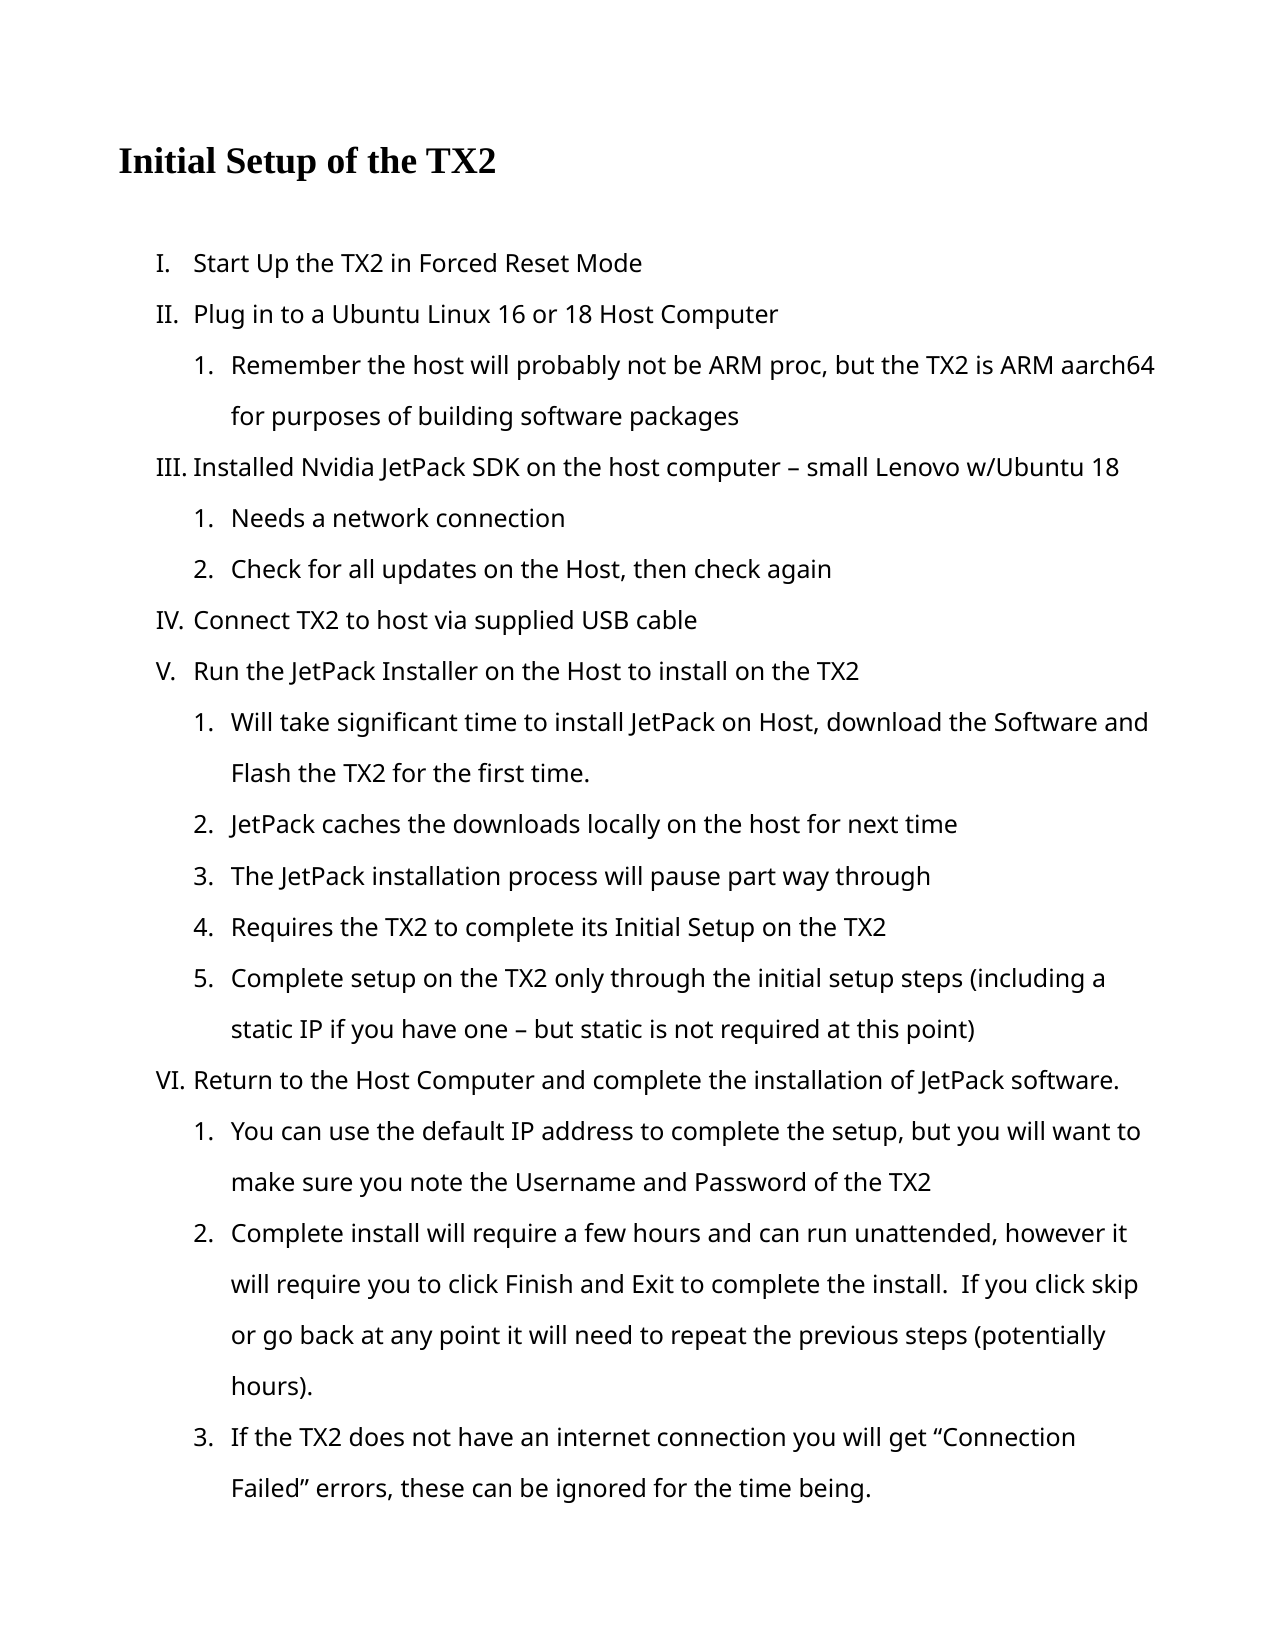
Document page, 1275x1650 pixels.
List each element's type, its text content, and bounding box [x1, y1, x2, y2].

list If the TX2 does not have an internet connection you will get “Connection Failed” errors, these can be ignored for the time being. [193, 1419, 1157, 1505]
list Plug in to a Ubuntu Linux 16 or 18 Host Computer [156, 297, 1157, 331]
list Start Up the TX2 in Forced Reset Mode [156, 246, 1157, 280]
list JetPack caches the downloads locally on the host for next time [193, 807, 1157, 841]
list Remember the host will probably not be ARM proc, but the TX2 is ARM aarch64 for purposes of building software packages [193, 348, 1157, 433]
list Complete install will require a few hours and can run unattended, however it will require you to click Finish and Exit to complete the install. If you click skip or go back at any point it will need to repeat the previous steps (potentially hours). [193, 1215, 1157, 1403]
list Complete setup on the TX2 only through the initial setup steps (including a static IP if you have one – but static is not required at this point) [193, 960, 1157, 1045]
list Run the JetPack Installer on the Host to install on the TX2 [156, 654, 1157, 688]
list Return to the Host Computer and complete the installation of JetPack software. [156, 1062, 1157, 1096]
list Check for all updates on the Host, then check again [193, 552, 1157, 586]
list Will take significant time to install JetPack on Host, download the Software and Flash the TX2 for the first time. [193, 705, 1157, 790]
list The JetPack installation process will pause part way through [193, 858, 1157, 892]
list Requires the TX2 to complete its Initial Setup on the TX2 [193, 909, 1157, 943]
list Installed Nvidia JetPack SDK on the host computer – small Lenovo w/Ubuntu 18 [156, 450, 1157, 484]
list Needs a network connection [193, 501, 1157, 535]
subtitle Initial Setup of the TX2 [118, 139, 1157, 182]
list Connect TX2 to host via supplied USB cable [156, 603, 1157, 637]
list You can use the default IP address to complete the setup, but you will want to make sure you note the Username and Password of the TX2 [193, 1113, 1157, 1198]
